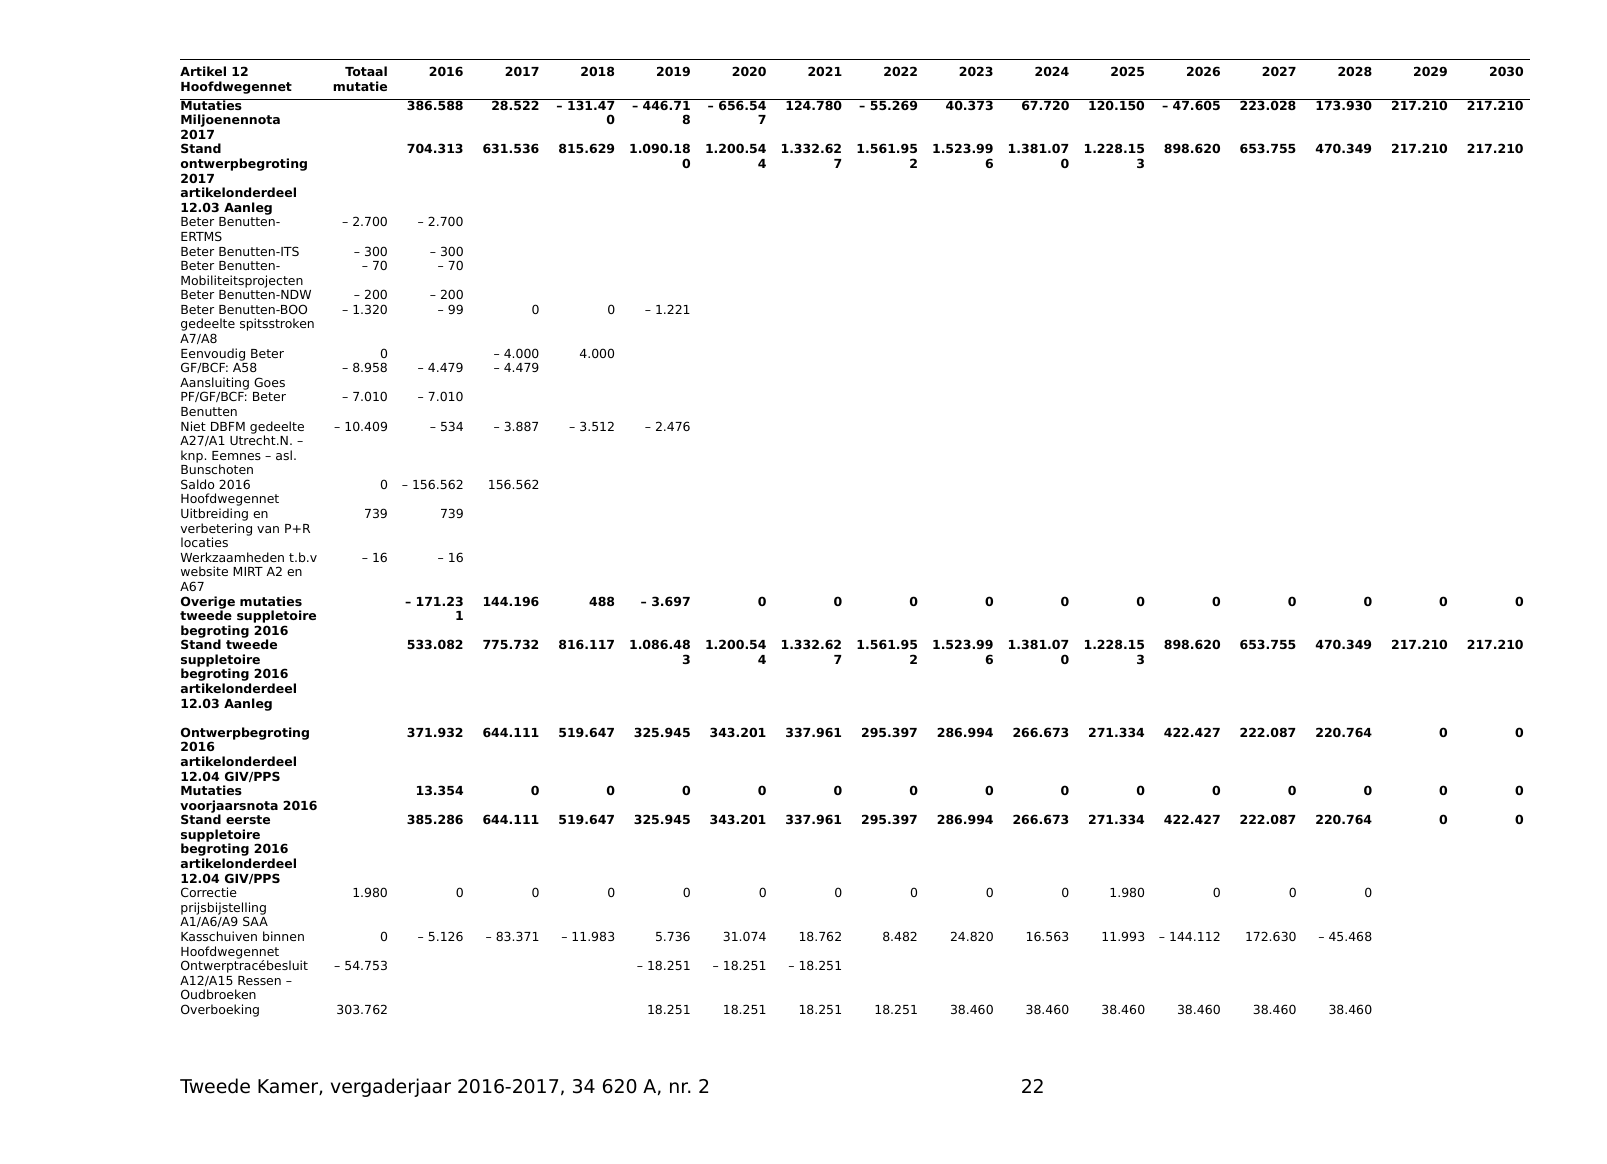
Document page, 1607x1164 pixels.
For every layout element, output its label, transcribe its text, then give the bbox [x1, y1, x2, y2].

table_cell 0 [1378, 595, 1453, 638]
table_cell [1378, 288, 1453, 303]
table_cell Niet DBFM gedeelte A27/A1 Utrecht.N. – knp. Eemnes – asl. Bunschoten [180, 420, 318, 478]
table_cell [924, 507, 999, 551]
table_cell 38.460 [1226, 1003, 1302, 1017]
table_cell [1226, 959, 1302, 1003]
table_cell [545, 245, 621, 259]
table_cell [848, 478, 924, 507]
table_cell [1378, 478, 1453, 507]
table_cell 0 [924, 784, 999, 813]
table_cell [924, 288, 999, 303]
table_cell [924, 361, 999, 390]
table_cell [1378, 390, 1453, 419]
table_cell 0 [1151, 886, 1226, 930]
table_cell 28.522 [469, 100, 545, 142]
table_cell [1226, 420, 1302, 478]
table_cell [1151, 711, 1226, 726]
table_cell [545, 390, 621, 419]
table_cell [1151, 288, 1226, 303]
table_cell 343.201 [696, 813, 772, 886]
table_cell – 446.718 [621, 100, 696, 142]
table_cell [696, 245, 772, 259]
table_cell – 200 [394, 288, 469, 303]
table_cell [1378, 259, 1453, 288]
table_cell [1378, 711, 1453, 726]
table_cell 1.200.544 [696, 638, 772, 711]
table_cell Saldo 2016 Hoofdwegennet [180, 478, 318, 507]
table_cell [1151, 303, 1226, 347]
table_cell 1.523.996 [924, 638, 999, 711]
table_cell [1075, 215, 1151, 244]
table_cell 0 [621, 886, 696, 930]
table_cell [924, 711, 999, 726]
table_cell 386.588 [394, 100, 469, 142]
table_cell [469, 711, 545, 726]
table_cell [1378, 930, 1453, 959]
table_cell [318, 143, 394, 215]
table_cell [1151, 390, 1226, 419]
table_cell 0 [318, 478, 394, 507]
table_cell [469, 1003, 545, 1017]
table_cell 1.332.627 [772, 638, 848, 711]
table_cell – 16 [318, 551, 394, 594]
table_cell 303.762 [318, 1003, 394, 1017]
table_cell [999, 420, 1075, 478]
table_cell [1226, 215, 1302, 244]
table_cell – 4.479 [469, 361, 545, 390]
table_cell [1302, 551, 1378, 594]
table_cell 0 [772, 886, 848, 930]
table_header 2016 [394, 60, 469, 99]
table_cell [1454, 288, 1529, 303]
table_cell 16.563 [999, 930, 1075, 959]
table_cell [621, 551, 696, 594]
table_cell [1378, 361, 1453, 390]
table_cell 0 [318, 930, 394, 959]
table_cell [1226, 551, 1302, 594]
table_cell 1.228.153 [1075, 638, 1151, 711]
table_cell 422.427 [1151, 813, 1226, 886]
table_cell [1302, 303, 1378, 347]
table_cell [999, 215, 1075, 244]
table_cell [1075, 390, 1151, 419]
table_cell [469, 215, 545, 244]
table_cell 1.332.627 [772, 143, 848, 215]
table_cell 898.620 [1151, 143, 1226, 215]
table_cell [1151, 347, 1226, 361]
table_cell [1151, 551, 1226, 594]
table_cell 8.482 [848, 930, 924, 959]
table_cell [1454, 420, 1529, 478]
table_cell 217.210 [1454, 143, 1529, 215]
table_cell [318, 726, 394, 784]
table_cell [1454, 507, 1529, 551]
table_cell 286.994 [924, 813, 999, 886]
table_cell 0 [696, 784, 772, 813]
table_cell [1454, 711, 1529, 726]
table_header 2023 [924, 60, 999, 99]
table_cell 0 [1226, 784, 1302, 813]
table_cell 1.980 [1075, 886, 1151, 930]
table_cell – 4.000 [469, 347, 545, 361]
table_cell Stand ontwerpbegroting 2017 artikelonderdeel 12.03 Aanleg [180, 143, 318, 215]
table_cell [924, 959, 999, 1003]
table_cell [621, 259, 696, 288]
table_cell – 2.700 [394, 215, 469, 244]
table_cell 222.087 [1226, 726, 1302, 784]
table_cell – 534 [394, 420, 469, 478]
table_cell [1302, 259, 1378, 288]
table_cell [1302, 959, 1378, 1003]
table_cell [545, 551, 621, 594]
table_cell 31.074 [696, 930, 772, 959]
table_cell [1075, 478, 1151, 507]
table_cell [848, 390, 924, 419]
table_cell [696, 347, 772, 361]
table_cell – 10.409 [318, 420, 394, 478]
table_header 2028 [1302, 60, 1378, 99]
table_cell [924, 390, 999, 419]
table_cell 38.460 [1151, 1003, 1226, 1017]
table_cell [696, 551, 772, 594]
table_cell [1302, 215, 1378, 244]
table_cell – 18.251 [621, 959, 696, 1003]
table_cell [545, 288, 621, 303]
table_header 2029 [1378, 60, 1453, 99]
table_cell 0 [772, 595, 848, 638]
table_cell 0 [1075, 784, 1151, 813]
table_cell [848, 245, 924, 259]
table_cell [1075, 959, 1151, 1003]
table_cell 898.620 [1151, 638, 1226, 711]
table_cell [1302, 288, 1378, 303]
table_cell [848, 361, 924, 390]
table_cell [999, 478, 1075, 507]
table_cell 0 [1454, 784, 1529, 813]
table_cell 67.720 [999, 100, 1075, 142]
table_cell 13.354 [394, 784, 469, 813]
table_cell [621, 245, 696, 259]
table_cell 644.111 [469, 813, 545, 886]
table_cell [999, 361, 1075, 390]
table_cell 470.349 [1302, 143, 1378, 215]
table_cell 217.210 [1378, 100, 1453, 142]
table_cell [469, 959, 545, 1003]
table_cell 1.381.070 [999, 638, 1075, 711]
table_cell [1226, 478, 1302, 507]
table_cell 704.313 [394, 143, 469, 215]
table_cell – 7.010 [318, 390, 394, 419]
table_cell 18.251 [621, 1003, 696, 1017]
table_cell – 99 [394, 303, 469, 347]
table_cell [772, 347, 848, 361]
table_cell Beter Benutten-ITS [180, 245, 318, 259]
table_cell [696, 711, 772, 726]
table_cell 488 [545, 595, 621, 638]
table_cell [696, 215, 772, 244]
table_cell [621, 711, 696, 726]
table_cell – 144.112 [1151, 930, 1226, 959]
table_cell Stand eerste suppletoire begroting 2016 artikelonderdeel 12.04 GIV/PPS [180, 813, 318, 886]
table_cell 24.820 [924, 930, 999, 959]
table_cell 217.210 [1454, 638, 1529, 711]
table_cell [848, 507, 924, 551]
table_cell 0 [469, 784, 545, 813]
table_cell [545, 507, 621, 551]
table_cell [999, 288, 1075, 303]
table_cell 286.994 [924, 726, 999, 784]
table_cell [1075, 711, 1151, 726]
table_cell 220.764 [1302, 726, 1378, 784]
table_cell 0 [1075, 595, 1151, 638]
table_cell [1151, 259, 1226, 288]
table_cell [999, 959, 1075, 1003]
table_cell 815.629 [545, 143, 621, 215]
table_cell [696, 303, 772, 347]
table_cell – 8.958 [318, 361, 394, 390]
table_cell 217.210 [1378, 638, 1453, 711]
table_cell [1226, 288, 1302, 303]
table_cell [848, 215, 924, 244]
table_cell 0 [1302, 886, 1378, 930]
table_cell 337.961 [772, 726, 848, 784]
table_cell 0 [1226, 886, 1302, 930]
table_cell GF/BCF: A58 Aansluiting Goes [180, 361, 318, 390]
table_cell [394, 711, 469, 726]
table_cell [621, 478, 696, 507]
table_cell [318, 595, 394, 638]
table_cell [772, 507, 848, 551]
table_cell 631.536 [469, 143, 545, 215]
table_cell 18.762 [772, 930, 848, 959]
table_cell [1226, 245, 1302, 259]
table_cell [696, 259, 772, 288]
table_cell [696, 420, 772, 478]
table_cell [1226, 390, 1302, 419]
table_cell [469, 259, 545, 288]
table_cell 217.210 [1378, 143, 1453, 215]
table_cell 38.460 [999, 1003, 1075, 1017]
table_cell [696, 478, 772, 507]
table_cell Beter Benutten-NDW [180, 288, 318, 303]
table_cell [1226, 361, 1302, 390]
table_cell 223.028 [1226, 100, 1302, 142]
table_cell [621, 507, 696, 551]
table_cell [1302, 420, 1378, 478]
table_header 2020 [696, 60, 772, 99]
table_cell [394, 347, 469, 361]
table_cell [1454, 361, 1529, 390]
table_cell [772, 711, 848, 726]
table_cell [1226, 347, 1302, 361]
table_cell – 3.697 [621, 595, 696, 638]
table_cell [924, 420, 999, 478]
table_cell [469, 551, 545, 594]
table_cell [1454, 1003, 1529, 1017]
table_cell 0 [1302, 595, 1378, 638]
table_cell [999, 711, 1075, 726]
table_cell [621, 288, 696, 303]
table_cell 644.111 [469, 726, 545, 784]
table_cell 0 [696, 595, 772, 638]
table_cell Mutaties voorjaarsnota 2016 [180, 784, 318, 813]
table_header 2024 [999, 60, 1075, 99]
table_cell [545, 478, 621, 507]
table_cell 1.561.952 [848, 638, 924, 711]
table_cell [621, 361, 696, 390]
table_cell [1151, 959, 1226, 1003]
table_cell 0 [924, 886, 999, 930]
table_cell [1226, 303, 1302, 347]
table_cell – 16 [394, 551, 469, 594]
table_cell 1.086.483 [621, 638, 696, 711]
table_cell 1.228.153 [1075, 143, 1151, 215]
table_cell – 47.605 [1151, 100, 1226, 142]
table_cell [1075, 420, 1151, 478]
table_cell – 55.269 [848, 100, 924, 142]
table_cell [1302, 390, 1378, 419]
table_cell 124.780 [772, 100, 848, 142]
table_cell 1.090.180 [621, 143, 696, 215]
table_cell [1454, 959, 1529, 1003]
table_cell [318, 100, 394, 142]
table_cell [1151, 478, 1226, 507]
table_cell – 7.010 [394, 390, 469, 419]
table_cell [1075, 245, 1151, 259]
table_cell 0 [1151, 595, 1226, 638]
table_cell [1454, 930, 1529, 959]
table_cell [1302, 478, 1378, 507]
table_cell – 171.231 [394, 595, 469, 638]
table_cell [394, 959, 469, 1003]
table_cell Mutaties Miljoenennota 2017 [180, 100, 318, 142]
table_cell 38.460 [1075, 1003, 1151, 1017]
table_cell 0 [1378, 726, 1453, 784]
table_cell [318, 711, 394, 726]
table_cell 0 [924, 595, 999, 638]
table_cell – 5.126 [394, 930, 469, 959]
table_cell [1378, 959, 1453, 1003]
table_cell 0 [318, 347, 394, 361]
table_cell 0 [1454, 813, 1529, 886]
table_cell [1151, 507, 1226, 551]
table_cell Ontwerptracébesluit A12/A15 Ressen – Oudbroeken [180, 959, 318, 1003]
table_cell [1226, 259, 1302, 288]
table_cell 38.460 [1302, 1003, 1378, 1017]
table_cell [924, 347, 999, 361]
table_cell – 156.562 [394, 478, 469, 507]
table_cell – 3.887 [469, 420, 545, 478]
table_cell 1.200.544 [696, 143, 772, 215]
table_cell [924, 259, 999, 288]
table_cell [1454, 478, 1529, 507]
table_cell 385.286 [394, 813, 469, 886]
table_cell 172.630 [1226, 930, 1302, 959]
table_cell [848, 711, 924, 726]
table_cell 0 [545, 886, 621, 930]
table_cell 0 [696, 886, 772, 930]
table_cell 653.755 [1226, 143, 1302, 215]
table_cell [469, 390, 545, 419]
table_cell 470.349 [1302, 638, 1378, 711]
table_cell [1378, 420, 1453, 478]
table_cell [318, 784, 394, 813]
table_cell – 3.512 [545, 420, 621, 478]
table_cell 11.993 [1075, 930, 1151, 959]
table_cell 0 [545, 784, 621, 813]
table_cell 0 [1302, 784, 1378, 813]
table_cell [848, 259, 924, 288]
table_cell [1454, 303, 1529, 347]
table_cell – 1.221 [621, 303, 696, 347]
table_cell Beter Benutten-BOO gedeelte spitsstroken A7/A8 [180, 303, 318, 347]
table_cell – 70 [318, 259, 394, 288]
table_header 2027 [1226, 60, 1302, 99]
table_cell [772, 478, 848, 507]
table_cell 5.736 [621, 930, 696, 959]
table_cell 0 [999, 595, 1075, 638]
table_cell [1302, 347, 1378, 361]
table_cell – 18.251 [696, 959, 772, 1003]
table_cell 816.117 [545, 638, 621, 711]
table_header 2025 [1075, 60, 1151, 99]
table_cell [924, 478, 999, 507]
table_cell [1378, 886, 1453, 930]
table_cell Overige mutaties tweede suppletoire begroting 2016 [180, 595, 318, 638]
table_cell [469, 507, 545, 551]
table_cell 0 [469, 303, 545, 347]
table_cell – 83.371 [469, 930, 545, 959]
table_cell – 300 [318, 245, 394, 259]
table_cell 38.460 [924, 1003, 999, 1017]
table_cell [1151, 361, 1226, 390]
table_header 2022 [848, 60, 924, 99]
table_cell 4.000 [545, 347, 621, 361]
table_cell – 45.468 [1302, 930, 1378, 959]
table_cell [772, 259, 848, 288]
table_header Artikel 12 Hoofdwegennet [180, 60, 318, 99]
table_cell 266.673 [999, 726, 1075, 784]
table_cell 0 [469, 886, 545, 930]
table_cell [848, 420, 924, 478]
table_cell – 18.251 [772, 959, 848, 1003]
table_cell – 300 [394, 245, 469, 259]
table_cell – 200 [318, 288, 394, 303]
table_cell 0 [394, 886, 469, 930]
table_cell [1075, 361, 1151, 390]
table_cell 222.087 [1226, 813, 1302, 886]
table_cell Overboeking [180, 1003, 318, 1017]
table_cell 0 [772, 784, 848, 813]
table_cell Werkzaamheden t.b.v website MIRT A2 en A67 [180, 551, 318, 594]
table_cell [545, 711, 621, 726]
table_cell – 4.479 [394, 361, 469, 390]
table_cell [696, 390, 772, 419]
table_cell [1226, 507, 1302, 551]
table_cell [1226, 711, 1302, 726]
table_cell [772, 215, 848, 244]
table_cell [1151, 215, 1226, 244]
table_header 2030 [1454, 60, 1529, 99]
table_cell [1075, 288, 1151, 303]
table_cell [772, 303, 848, 347]
table_cell [1075, 347, 1151, 361]
table_cell 422.427 [1151, 726, 1226, 784]
table_cell [1454, 259, 1529, 288]
table_cell [394, 1003, 469, 1017]
table_cell [1075, 303, 1151, 347]
table_cell [772, 551, 848, 594]
table_cell [621, 347, 696, 361]
table_cell – 656.547 [696, 100, 772, 142]
table_cell [318, 638, 394, 711]
table_cell [318, 813, 394, 886]
table_cell [999, 551, 1075, 594]
table_cell – 2.476 [621, 420, 696, 478]
table_cell 0 [1378, 784, 1453, 813]
table_cell [1454, 215, 1529, 244]
table_cell [1075, 507, 1151, 551]
table_cell [772, 390, 848, 419]
table_cell 18.251 [696, 1003, 772, 1017]
table_cell [999, 303, 1075, 347]
table_cell [772, 288, 848, 303]
table_cell 0 [848, 886, 924, 930]
table_cell 156.562 [469, 478, 545, 507]
table_cell 0 [1151, 784, 1226, 813]
table_cell [545, 259, 621, 288]
table_cell Beter Benutten-ERTMS [180, 215, 318, 244]
table_cell 519.647 [545, 726, 621, 784]
table_cell 1.523.996 [924, 143, 999, 215]
table_cell 1.561.952 [848, 143, 924, 215]
table_cell Uitbreiding en verbetering van P+R locaties [180, 507, 318, 551]
table_cell 343.201 [696, 726, 772, 784]
table_cell 325.945 [621, 813, 696, 886]
table_cell [924, 245, 999, 259]
table_header 2021 [772, 60, 848, 99]
table_cell [924, 303, 999, 347]
table_cell [1075, 259, 1151, 288]
table_cell [999, 390, 1075, 419]
table_cell 1.381.070 [999, 143, 1075, 215]
table_cell 371.932 [394, 726, 469, 784]
table_cell 173.930 [1302, 100, 1378, 142]
table_cell [848, 959, 924, 1003]
table_cell 325.945 [621, 726, 696, 784]
table_cell – 70 [394, 259, 469, 288]
table_cell Correctie prijsbijstelling A1/A6/A9 SAA [180, 886, 318, 930]
table_cell [1378, 347, 1453, 361]
table_cell [848, 303, 924, 347]
table_cell 0 [999, 886, 1075, 930]
table_cell 1.980 [318, 886, 394, 930]
table_cell – 131.470 [545, 100, 621, 142]
table_cell [772, 420, 848, 478]
table_cell 519.647 [545, 813, 621, 886]
table_cell 144.196 [469, 595, 545, 638]
table_cell [1378, 303, 1453, 347]
table_cell [1302, 245, 1378, 259]
table_cell [999, 259, 1075, 288]
table_cell [621, 215, 696, 244]
table_cell [924, 551, 999, 594]
table_cell 0 [848, 595, 924, 638]
table_cell 0 [1378, 813, 1453, 886]
table_cell [1302, 361, 1378, 390]
table_cell [1151, 245, 1226, 259]
table_cell [924, 215, 999, 244]
table_cell [180, 711, 318, 726]
table_cell [1302, 507, 1378, 551]
table_header 2026 [1151, 60, 1226, 99]
table_cell 0 [848, 784, 924, 813]
table_header 2017 [469, 60, 545, 99]
table_header 2019 [621, 60, 696, 99]
table_cell [1151, 420, 1226, 478]
table_cell 18.251 [848, 1003, 924, 1017]
table_cell – 54.753 [318, 959, 394, 1003]
table_cell [999, 245, 1075, 259]
table_cell [621, 390, 696, 419]
table_cell [1378, 1003, 1453, 1017]
table_cell [545, 215, 621, 244]
table_cell 271.334 [1075, 813, 1151, 886]
table_cell [696, 507, 772, 551]
table_cell 337.961 [772, 813, 848, 886]
table_cell 653.755 [1226, 638, 1302, 711]
table_cell [1454, 390, 1529, 419]
table_cell [848, 347, 924, 361]
table_cell 0 [621, 784, 696, 813]
table_cell 271.334 [1075, 726, 1151, 784]
table_cell – 2.700 [318, 215, 394, 244]
table_cell 120.150 [1075, 100, 1151, 142]
table_cell [1302, 711, 1378, 726]
table_cell 217.210 [1454, 100, 1529, 142]
table_cell [1378, 245, 1453, 259]
table_cell [545, 361, 621, 390]
table_cell 533.082 [394, 638, 469, 711]
table_cell [1454, 245, 1529, 259]
table_cell [999, 507, 1075, 551]
table_cell PF/GF/BCF: Beter Benutten [180, 390, 318, 419]
table_cell [1378, 215, 1453, 244]
table_cell [772, 361, 848, 390]
table_cell 739 [394, 507, 469, 551]
table_cell 18.251 [772, 1003, 848, 1017]
table_cell [772, 245, 848, 259]
table_cell 0 [1454, 726, 1529, 784]
table_cell 0 [999, 784, 1075, 813]
table_cell [1454, 347, 1529, 361]
table_cell [469, 245, 545, 259]
table_cell [848, 551, 924, 594]
table_cell [1378, 551, 1453, 594]
table_cell Eenvoudig Beter [180, 347, 318, 361]
table_cell 775.732 [469, 638, 545, 711]
table_cell 220.764 [1302, 813, 1378, 886]
table_cell Ontwerpbegroting 2016 artikelonderdeel 12.04 GIV/PPS [180, 726, 318, 784]
table_cell 295.397 [848, 726, 924, 784]
table_cell 266.673 [999, 813, 1075, 886]
table_cell [545, 1003, 621, 1017]
table_cell 0 [1454, 595, 1529, 638]
table_cell 0 [1226, 595, 1302, 638]
table_cell [469, 288, 545, 303]
table_cell – 11.983 [545, 930, 621, 959]
table_header 2018 [545, 60, 621, 99]
table_cell [1454, 551, 1529, 594]
table_cell [1454, 886, 1529, 930]
table_cell [1075, 551, 1151, 594]
table_cell Beter Benutten-Mobiliteitsprojecten [180, 259, 318, 288]
table_cell 295.397 [848, 813, 924, 886]
table_cell [696, 288, 772, 303]
table_cell – 1.320 [318, 303, 394, 347]
table_cell 739 [318, 507, 394, 551]
table_cell Kasschuiven binnen Hoofdwegennet [180, 930, 318, 959]
table_cell 40.373 [924, 100, 999, 142]
table_cell [696, 361, 772, 390]
table_cell [545, 959, 621, 1003]
table_cell Stand tweede suppletoire begroting 2016 artikelonderdeel 12.03 Aanleg [180, 638, 318, 711]
table_cell [999, 347, 1075, 361]
table_cell [848, 288, 924, 303]
table_cell [1378, 507, 1453, 551]
table_header Totaal mutatie [318, 60, 394, 99]
table_cell 0 [545, 303, 621, 347]
